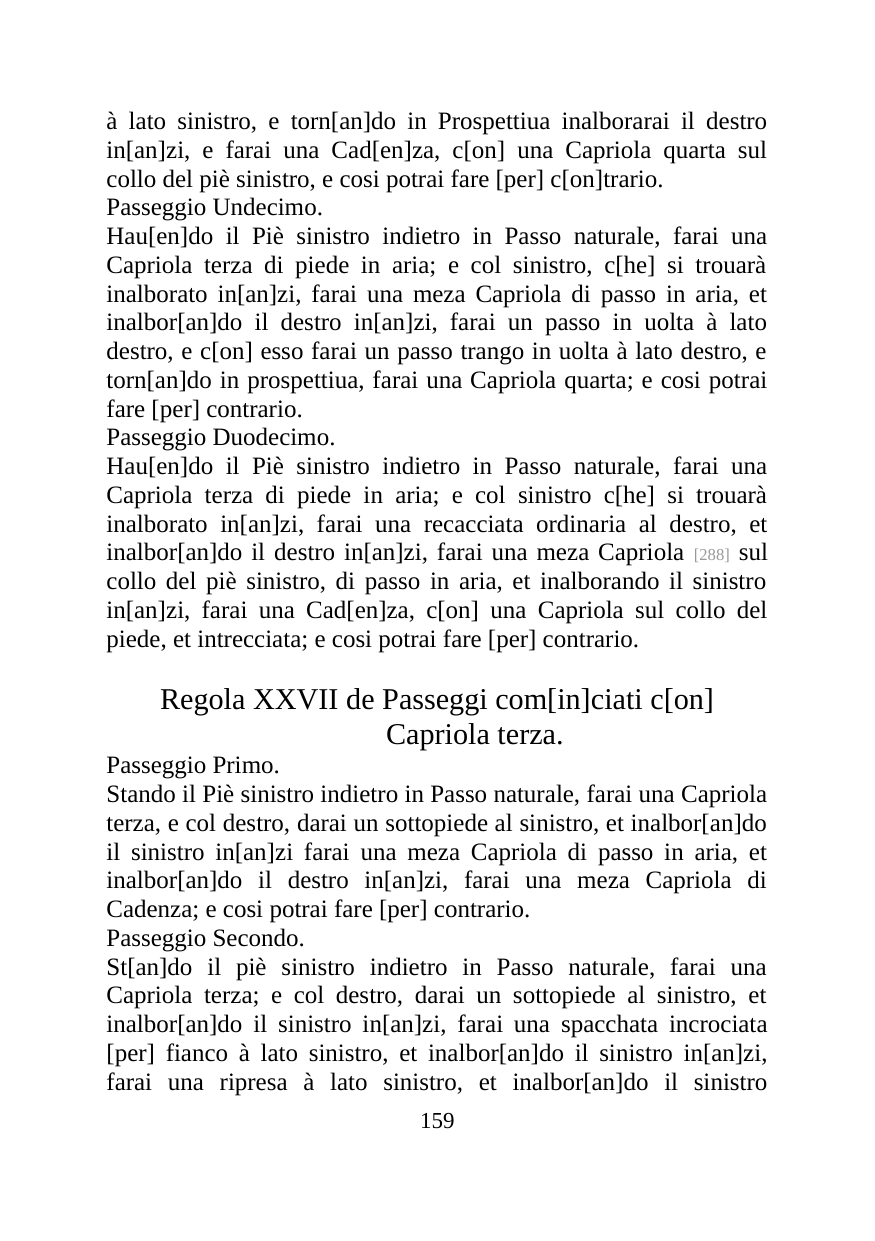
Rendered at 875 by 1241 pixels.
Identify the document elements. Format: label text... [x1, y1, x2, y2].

text St[an]do il piè sinistro indietro in Passo naturale, farai una Capriola terza; e col destro, darai un sottopiede al sinistro, et inalbor[an]do il sinistro in[an]zi, farai una spacchata incrociata [per] fianco à lato sinistro, et inalbor[an]do il sinistro in[an]zi, farai una ripresa à lato sinistro, et inalbor[an]do il sinistro [106, 952, 768, 1096]
text Passeggio Undecimo. [106, 192, 768, 221]
text Stando il Piè sinistro indietro in Passo naturale, farai una Capriola terza, e col destro, darai un sottopiede al sinistro, et inalbor[an]do il sinistro in[an]zi farai una meza Capriola di passo in aria, et inalbor[an]do il destro in[an]zi, farai una meza Capriola di Cadenza; e cosi potrai fare [per] contrario. [106, 779, 768, 923]
text Passeggio Secondo. [106, 923, 768, 952]
text Hau[en]do il Piè sinistro indietro in Passo naturale, farai una Capriola terza di piede in aria; e col sinistro, c[he] si trouarà inalborato in[an]zi, farai una meza Capriola di passo in aria, et inalbor[an]do il destro in[an]zi, farai un passo in uolta à lato destro, e c[on] esso farai un passo trango in uolta à lato destro, e torn[an]do in prospettiua, farai una Capriola quarta; e cosi potrai fare [per] contrario. [106, 221, 768, 422]
text Hau[en]do il Piè sinistro indietro in Passo naturale, farai una Capriola terza di piede in aria; e col sinistro c[he] si trouarà inalborato in[an]zi, farai una recacciata ordinaria al destro, et inalbor[an]do il destro in[an]zi, farai una meza Capriola [288] sul collo del piè sinistro, di passo in aria, et inalborando il sinistro in[an]zi, farai una Cad[en]za, c[on] una Capriola sul collo del piede, et intrecciata; e cosi potrai fare [per] contrario. [106, 451, 768, 652]
text à lato sinistro, e torn[an]do in Prospettiua inalborarai il destro in[an]zi, e farai una Cad[en]za, c[on] una Capriola quarta sul collo del piè sinistro, e cosi potrai fare [per] c[on]trario. [106, 106, 768, 192]
text Passeggio Duodecimo. [106, 422, 768, 451]
text Passeggio Primo. [106, 751, 768, 779]
subtitle Regola XXVII de Passeggi com[in]ciati c[on] Capriola terza. [106, 681, 768, 751]
